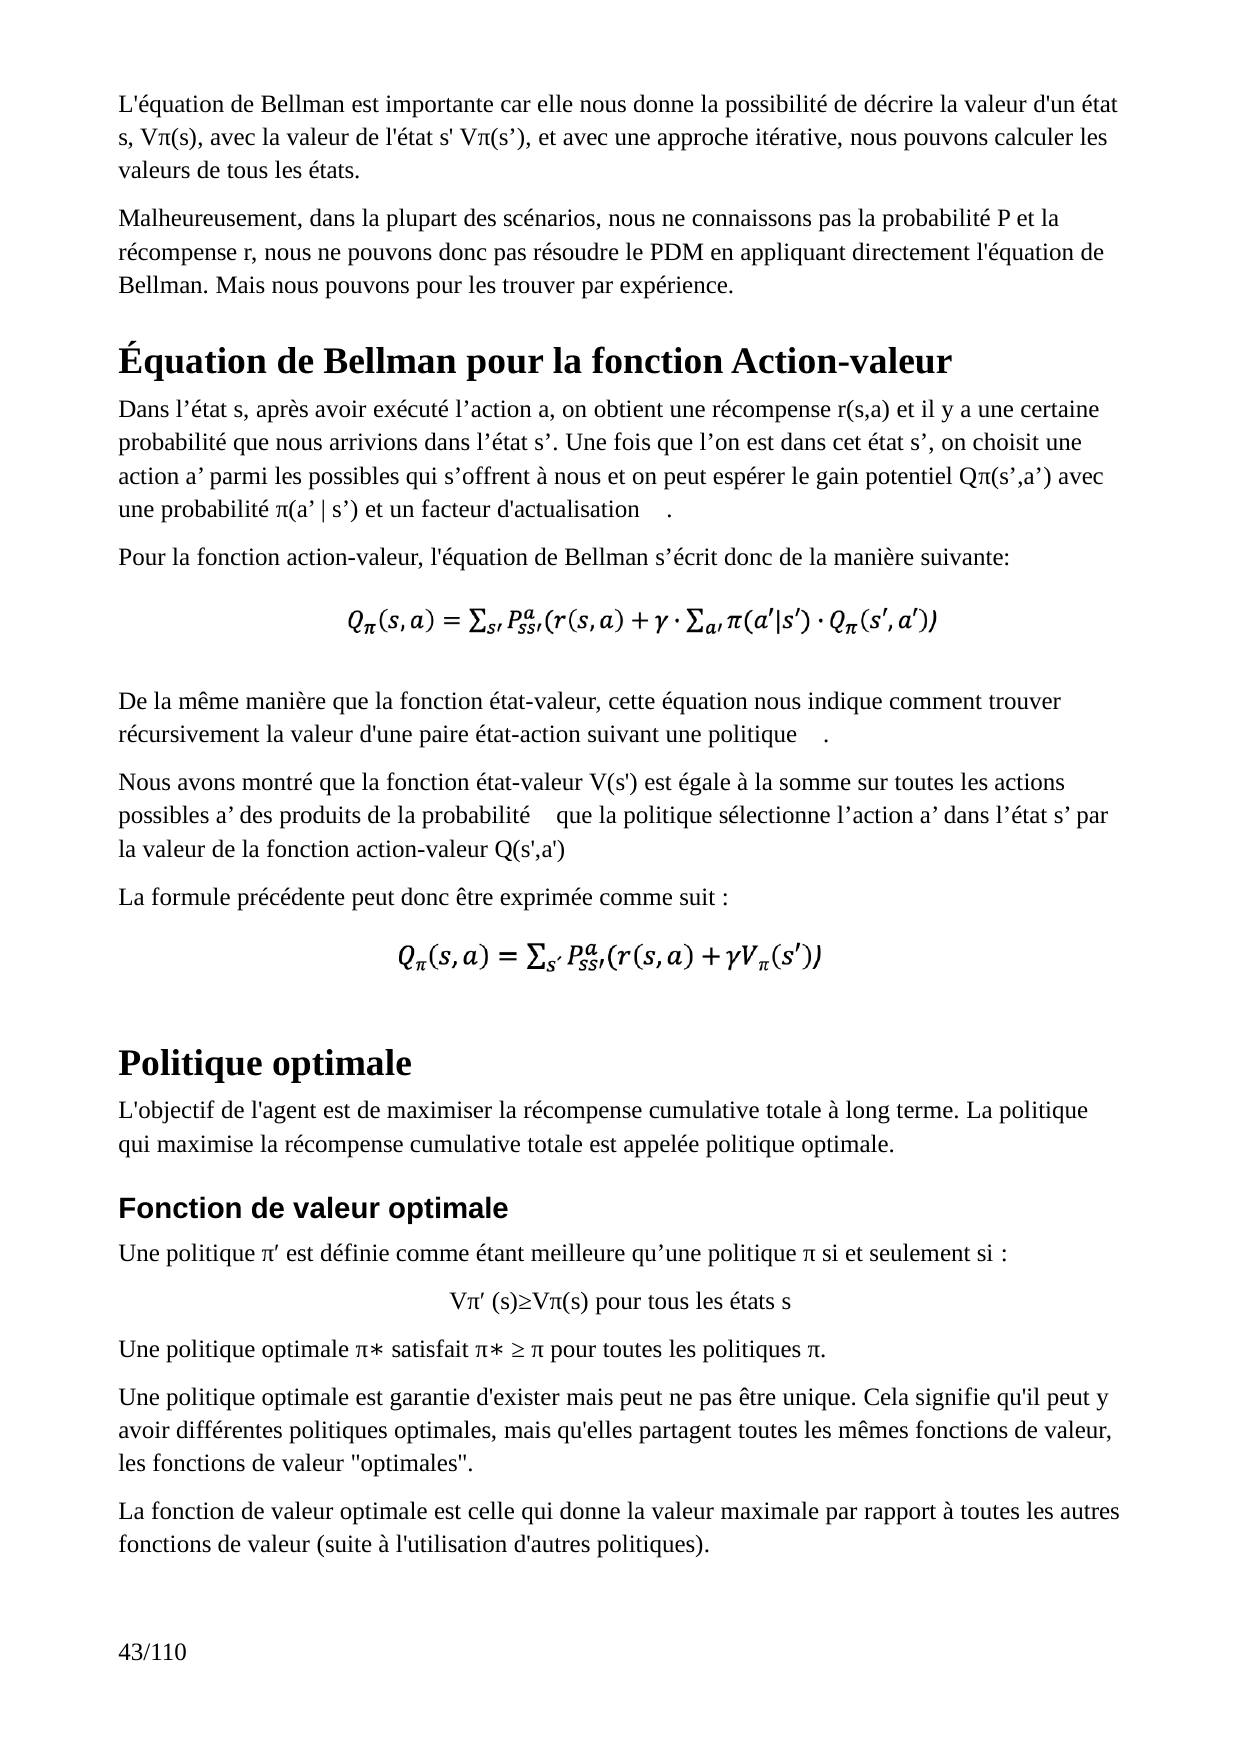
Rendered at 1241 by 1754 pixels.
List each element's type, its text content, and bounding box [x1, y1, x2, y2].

text Une politique optimale π∗ satisfait π∗ ≥ π pour toutes les politiques π. [118, 1333, 1122, 1363]
text La fonction de valeur optimale est celle qui donne la valeur maximale par rapport à toutes les autres fonctions de valeur (suite à l'utilisation d'autres politiques). [118, 1496, 1122, 1558]
picture [275, 589, 1027, 650]
text Une politique optimale est garantie d'exister mais peut ne pas être unique. Cela signifie qu'il peut y avoir différentes politiques optimales, mais qu'elles partagent toutes les mêmes fonctions de valeur, les fonctions de valeur "optimales". [118, 1381, 1122, 1477]
text L'équation de Bellman est importante car elle nous donne la possibilité de décrire la valeur d'un état s, Vπ(s), avec la valeur de l'état s' Vπ(s’), et avec une approche itérative, nous pouvons calculer les valeurs de tous les états. [118, 88, 1122, 184]
text L'objectif de l'agent est de maximiser la récompense cumulative totale à long terme. La politique qui maximise la récompense cumulative totale est appelée politique optimale. [118, 1095, 1122, 1158]
text Malheureusement, dans la plupart des scénarios, nous ne connaissons pas la probabilité P et la récompense r, nous ne pouvons donc pas résoudre le PDM en appliquant directement l'équation de Bellman. Mais nous pouvons pour les trouver par expérience. [118, 203, 1122, 299]
text Nous avons montré que la fonction état-valeur V(s') est égale à la somme sur toutes les actions possibles a’ des produits de la probabilité 𝜋que la politique sélectionne l’action a’ dans l’état s’ par la valeur de la fonction action-valeur Q(s',a') [118, 767, 1122, 863]
text Vπ′ (s)≥Vπ(s) pour tous les états s [118, 1286, 1122, 1315]
text Pour la fonction action-valeur, l'équation de Bellman s’écrit donc de la manière suivante: [118, 542, 1122, 571]
picture [225, 929, 1016, 978]
text La formule précédente peut donc être exprimée comme suit : [118, 881, 1122, 911]
text Dans l’état s, après avoir exécuté l’action a, on obtient une récompense r(s,a) et il y a une certaine probabilité que nous arrivions dans l’état s’. Une fois que l’on est dans cet état s’, on choisit une action a’ parmi les possibles qui s’offrent à nous et on peut espérer le gain potentiel Qπ(s’,a’) avec une probabilité π(a’ | s’) et un facteur d'actualisation 𝛾. [118, 394, 1122, 523]
subtitle Politique optimale [118, 1040, 1122, 1083]
subtitle Équation de Bellman pour la fonction Action-valeur [118, 338, 1122, 381]
text De la même manière que la fonction état-valeur, cette équation nous indique comment trouver récursivement la valeur d'une paire état-action suivant une politique 𝜋. [118, 686, 1122, 748]
subtitle Fonction de valeur optimale [118, 1191, 1122, 1225]
text Une politique π′ est définie comme étant meilleure qu’une politique π si et seulement si : [118, 1238, 1122, 1267]
